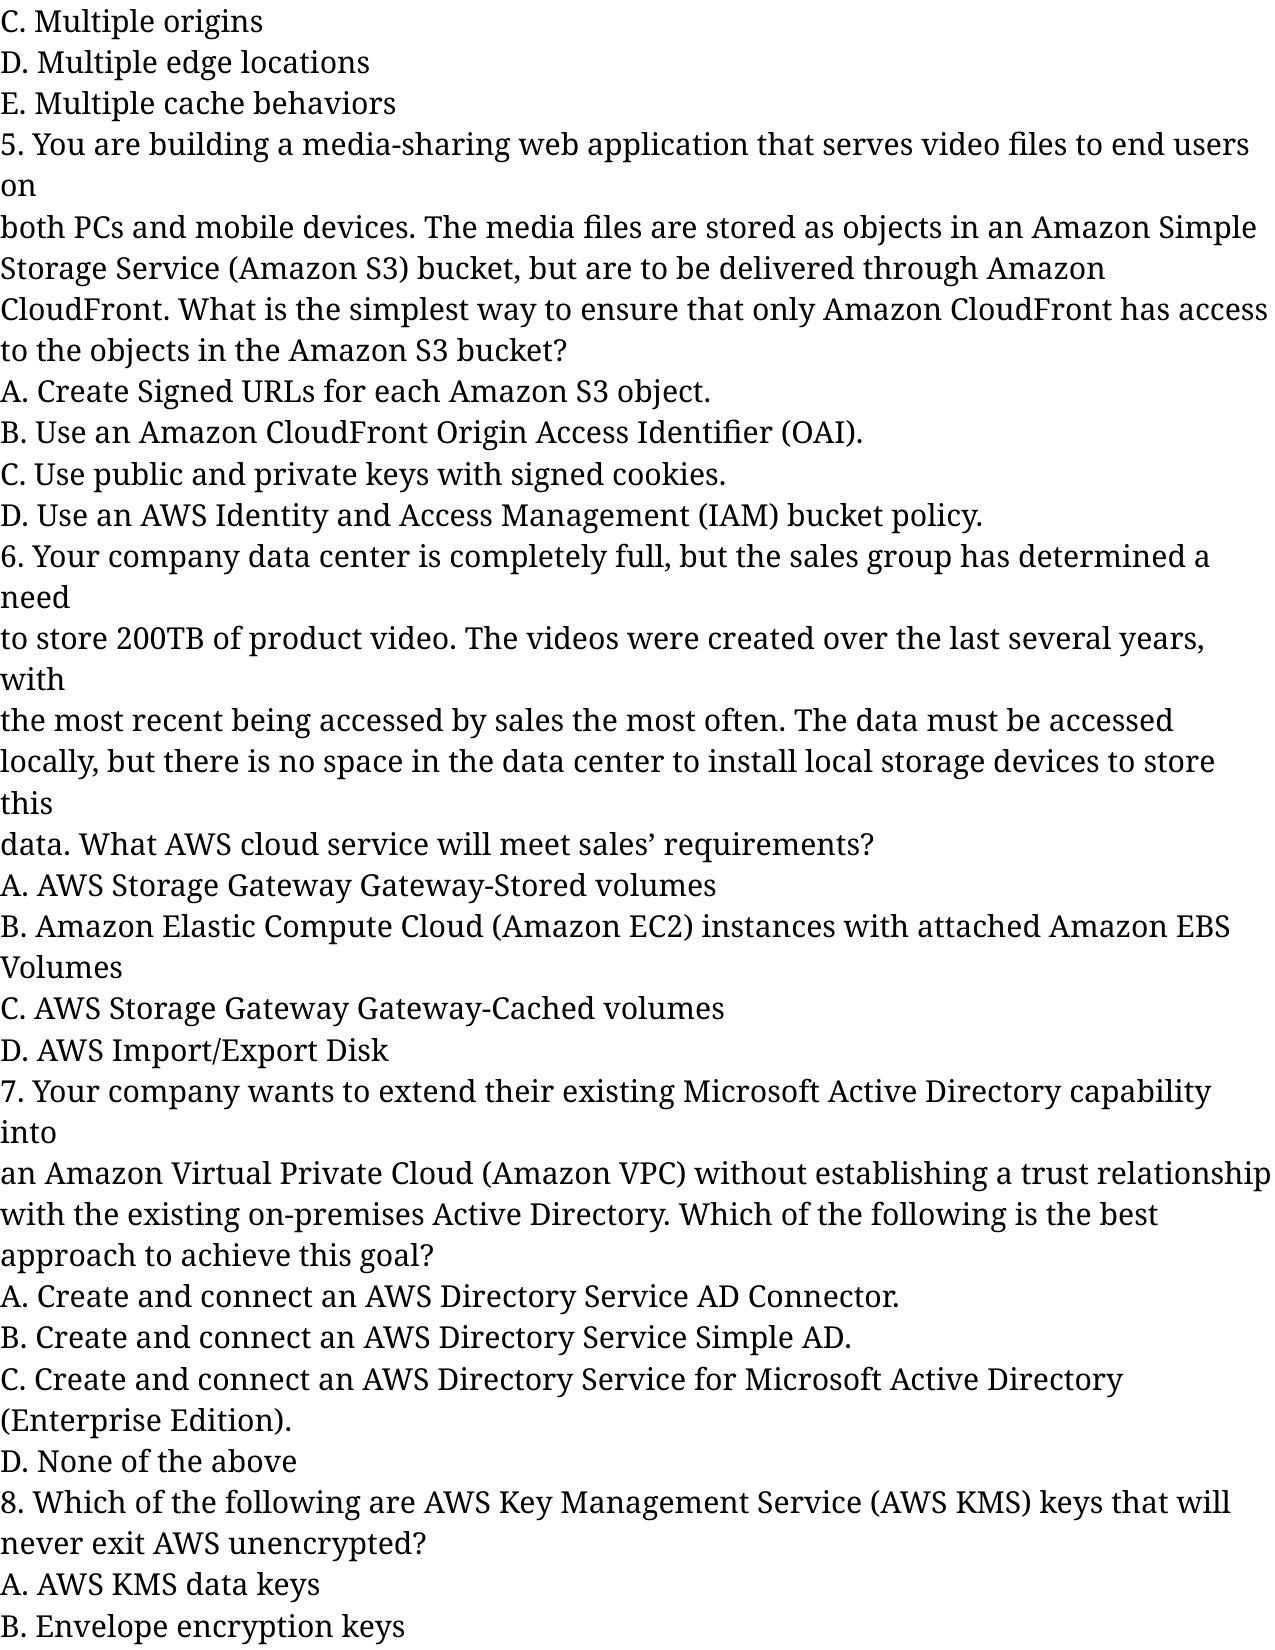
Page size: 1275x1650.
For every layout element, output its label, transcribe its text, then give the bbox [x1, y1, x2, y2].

text Volumes [0, 946, 1275, 987]
text never exit AWS unencrypted? [0, 1522, 1275, 1563]
text (Enterprise Edition). [0, 1399, 1275, 1440]
text C. Use public and private keys with signed cookies. [0, 453, 1275, 494]
text C. Multiple origins [0, 0, 1275, 41]
text A. Create Signed URLs for each Amazon S3 object. [0, 370, 1275, 411]
text 8. Which of the following are AWS Key Management Service (AWS KMS) keys that will [0, 1481, 1275, 1522]
text B. Envelope encryption keys [0, 1605, 1275, 1646]
text C. AWS Storage Gateway Gateway-Cached volumes [0, 987, 1275, 1029]
text E. Multiple cache behaviors [0, 82, 1275, 123]
text A. AWS KMS data keys [0, 1563, 1275, 1605]
text data. What AWS cloud service will meet sales’ requirements? [0, 823, 1275, 864]
text C. Create and connect an AWS Directory Service for Microsoft Active Directory [0, 1358, 1275, 1399]
text to store 200TB of product video. The videos were created over the last several years, with [0, 617, 1275, 699]
text A. AWS Storage Gateway Gateway-Stored volumes [0, 864, 1275, 905]
text both PCs and mobile devices. The media files are stored as objects in an Amazon Simple [0, 206, 1275, 247]
text CloudFront. What is the simplest way to ensure that only Amazon CloudFront has access [0, 288, 1275, 329]
text 5. You are building a media-sharing web application that serves video files to end users on [0, 123, 1275, 206]
text 6. Your company data center is completely full, but the sales group has determined a need [0, 535, 1275, 617]
text A. Create and connect an AWS Directory Service AD Connector. [0, 1276, 1275, 1317]
text B. Amazon Elastic Compute Cloud (Amazon EC2) instances with attached Amazon EBS [0, 905, 1275, 946]
text D. None of the above [0, 1440, 1275, 1481]
text 7. Your company wants to extend their existing Microsoft Active Directory capability into [0, 1070, 1275, 1152]
text approach to achieve this goal? [0, 1234, 1275, 1276]
text D. AWS Import/Export Disk [0, 1029, 1275, 1070]
text B. Create and connect an AWS Directory Service Simple AD. [0, 1317, 1275, 1358]
text Storage Service (Amazon S3) bucket, but are to be delivered through Amazon [0, 247, 1275, 288]
text B. Use an Amazon CloudFront Origin Access Identifier (OAI). [0, 411, 1275, 453]
text locally, but there is no space in the data center to install local storage devices to store this [0, 741, 1275, 823]
text with the existing on-premises Active Directory. Which of the following is the best [0, 1193, 1275, 1234]
text D. Multiple edge locations [0, 41, 1275, 82]
text an Amazon Virtual Private Cloud (Amazon VPC) without establishing a trust relationship [0, 1152, 1275, 1193]
text to the objects in the Amazon S3 bucket? [0, 329, 1275, 370]
text the most recent being accessed by sales the most often. The data must be accessed [0, 699, 1275, 741]
text D. Use an AWS Identity and Access Management (IAM) bucket policy. [0, 494, 1275, 535]
